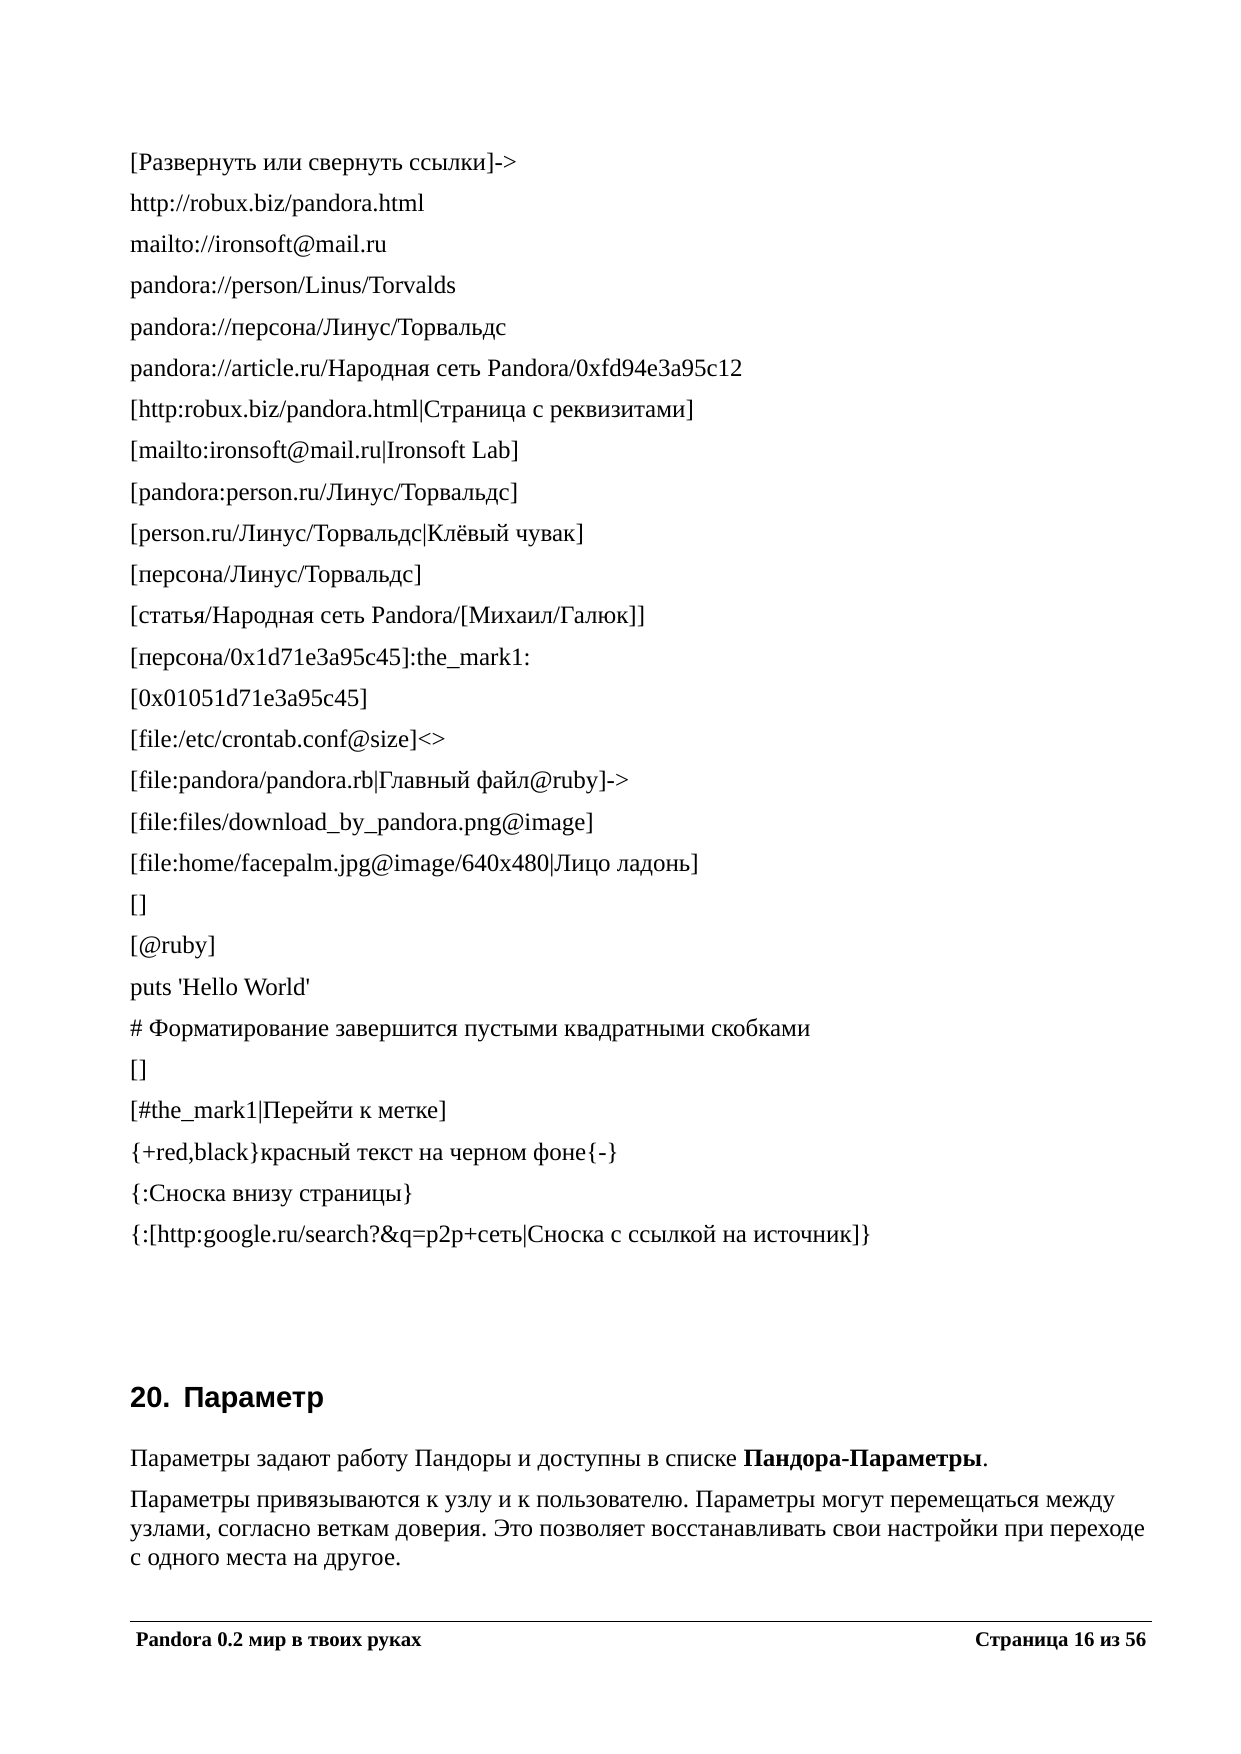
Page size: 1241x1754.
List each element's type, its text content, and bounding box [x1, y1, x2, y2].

text [file:home/facepalm.jpg@image/640x480|Лицо ладонь] [130, 848, 1152, 877]
text [@ruby] [130, 931, 1152, 959]
text [Развернуть или свернуть ссылки]-> [130, 147, 1152, 176]
text [0x01051d71e3a95c45] [130, 683, 1152, 712]
text [] [130, 1054, 1152, 1083]
text pandora://article.ru/Народная сеть Pandora/0xfd94e3a95c12 [130, 353, 1152, 382]
text Параметры задают работу Пандоры и доступны в списке Пандора-Параметры. [130, 1443, 1152, 1472]
text {:[http:google.ru/search?&q=p2p+сеть|Сноска с ссылкой на источник]} [130, 1219, 1152, 1248]
text [mailto:ironsoft@mail.ru|Ironsoft Lab] [130, 436, 1152, 464]
text pandora://person/Linus/Torvalds [130, 271, 1152, 299]
text mailto://ironsoft@mail.ru [130, 229, 1152, 258]
text # Форматирование завершится пустыми квадратными скобками [130, 1013, 1152, 1042]
text [pandora:person.ru/Линус/Торвальдс] [130, 477, 1152, 506]
subtitle Параметр [130, 1380, 1152, 1413]
text [file:pandora/pandora.rb|Главный файл@ruby]-> [130, 766, 1152, 794]
text pandora://персона/Линус/Торвальдс [130, 312, 1152, 341]
text http://robux.biz/pandora.html [130, 188, 1152, 217]
text {+red,black}красный текст на черном фоне{-} [130, 1137, 1152, 1166]
text [file:/etc/crontab.conf@size]<> [130, 724, 1152, 753]
text [file:files/download_by_pandora.png@image] [130, 807, 1152, 836]
text [персона/Линус/Торвальдс] [130, 559, 1152, 588]
text [#the_mark1|Перейти к метке] [130, 1096, 1152, 1124]
text Параметры привязываются к узлу и к пользователю. Параметры могут перемещаться между узлами, согласно веткам доверия. Это позволяет восстанавливать свои настройки при переходе с одного места на другое. [130, 1484, 1152, 1571]
text [http:robux.biz/pandora.html|Страница с реквизитами] [130, 394, 1152, 423]
text {:Сноска внизу страницы} [130, 1178, 1152, 1207]
text [] [130, 889, 1152, 918]
text [person.ru/Линус/Торвальдс|Клёвый чувак] [130, 518, 1152, 547]
text [персона/0x1d71e3a95c45]:the_mark1: [130, 642, 1152, 671]
text [статья/Народная сеть Pandora/[Михаил/Галюк]] [130, 601, 1152, 629]
text puts 'Hello World' [130, 972, 1152, 1001]
